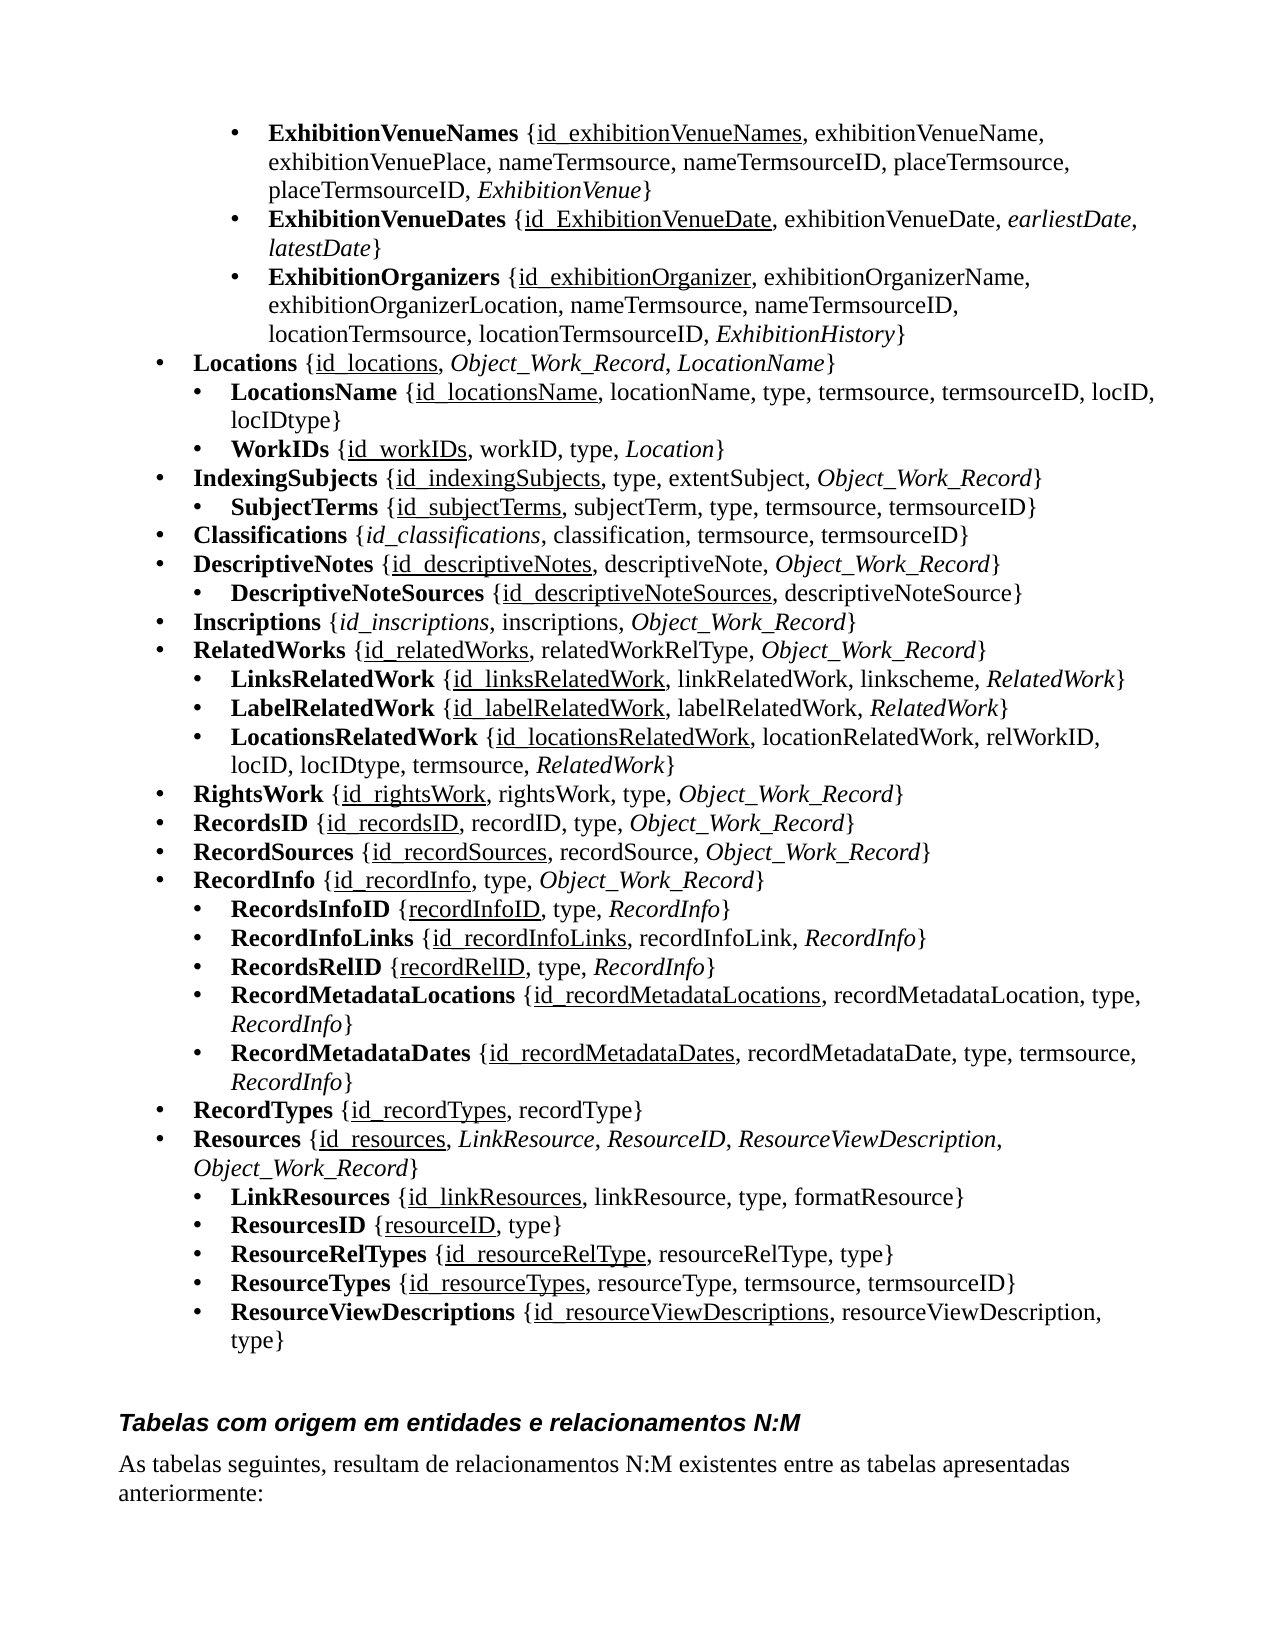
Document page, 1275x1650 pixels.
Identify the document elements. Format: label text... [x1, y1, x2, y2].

list RelatedWorks {id_relatedWorks, relatedWorkRelType, Object_Work_Record} [156, 636, 1157, 664]
list RecordsInfoID {recordInfoID, type, RecordInfo} [193, 894, 1157, 923]
list DescriptiveNotes {id_descriptiveNotes, descriptiveNote, Object_Work_Record} [156, 549, 1157, 578]
list ExhibitionOrganizers {id_exhibitionOrganizer, exhibitionOrganizerName, exhibitionOrganizerLocation, nameTermsource, nameTermsourceID, locationTermsource, locationTermsourceID, ExhibitionHistory} [231, 262, 1157, 348]
list ResourceRelTypes {id_resourceRelType, resourceRelType, type} [193, 1239, 1157, 1268]
list LabelRelatedWork {id_labelRelatedWork, labelRelatedWork, RelatedWork} [193, 693, 1157, 722]
list DescriptiveNoteSources {id_descriptiveNoteSources, descriptiveNoteSource} [193, 578, 1157, 607]
list LinkResources {id_linkResources, linkResource, type, formatResource} [193, 1182, 1157, 1211]
list RecordSources {id_recordSources, recordSource, Object_Work_Record} [156, 837, 1157, 866]
list ResourceViewDescriptions {id_resourceViewDescriptions, resourceViewDescription, type} [193, 1297, 1157, 1354]
list LinksRelatedWork {id_linksRelatedWork, linkRelatedWork, linkscheme, RelatedWork} [193, 664, 1157, 693]
list RecordsID {id_recordsID, recordID, type, Object_Work_Record} [156, 808, 1157, 837]
subtitle Tabelas com origem em entidades e relacionamentos N:M [118, 1408, 1157, 1437]
list ExhibitionVenueDates {id_ExhibitionVenueDate, exhibitionVenueDate, earliestDate, latestDate} [231, 204, 1157, 262]
list LocationsName {id_locationsName, locationName, type, termsource, termsourceID, locID, locIDtype} [193, 377, 1157, 434]
list RecordMetadataLocations {id_recordMetadataLocations, recordMetadataLocation, type, RecordInfo} [193, 981, 1157, 1038]
list LocationsRelatedWork {id_locationsRelatedWork, locationRelatedWork, relWorkID, locID, locIDtype, termsource, RelatedWork} [193, 722, 1157, 779]
text As tabelas seguintes, resultam de relacionamentos N:M existentes entre as tabelas apresentadas anteriormente: [118, 1449, 1157, 1507]
list Resources {id_resources, LinkResource, ResourceID, ResourceViewDescription, Object_Work_Record} [156, 1124, 1157, 1182]
list SubjectTerms {id_subjectTerms, subjectTerm, type, termsource, termsourceID} [193, 492, 1157, 521]
list RightsWork {id_rightsWork, rightsWork, type, Object_Work_Record} [156, 779, 1157, 808]
list RecordMetadataDates {id_recordMetadataDates, recordMetadataDate, type, termsource, RecordInfo} [193, 1038, 1157, 1096]
list WorkIDs {id_workIDs, workID, type, Location} [193, 434, 1157, 463]
list RecordInfo {id_recordInfo, type, Object_Work_Record} [156, 866, 1157, 894]
list RecordsRelID {recordRelID, type, RecordInfo} [193, 952, 1157, 981]
list RecordTypes {id_recordTypes, recordType} [156, 1096, 1157, 1124]
list Inscriptions {id_inscriptions, inscriptions, Object_Work_Record} [156, 607, 1157, 636]
list ResourcesID {resourceID, type} [193, 1211, 1157, 1239]
list IndexingSubjects {id_indexingSubjects, type, extentSubject, Object_Work_Record} [156, 463, 1157, 492]
list ExhibitionVenueNames {id_exhibitionVenueNames, exhibitionVenueName, exhibitionVenuePlace, nameTermsource, nameTermsourceID, placeTermsource, placeTermsourceID, ExhibitionVenue} [231, 118, 1157, 204]
list Classifications {id_classifications, classification, termsource, termsourceID} [156, 521, 1157, 549]
list Locations {id_locations, Object_Work_Record, LocationName} [156, 348, 1157, 377]
list RecordInfoLinks {id_recordInfoLinks, recordInfoLink, RecordInfo} [193, 923, 1157, 952]
list ResourceTypes {id_resourceTypes, resourceType, termsource, termsourceID} [193, 1268, 1157, 1297]
